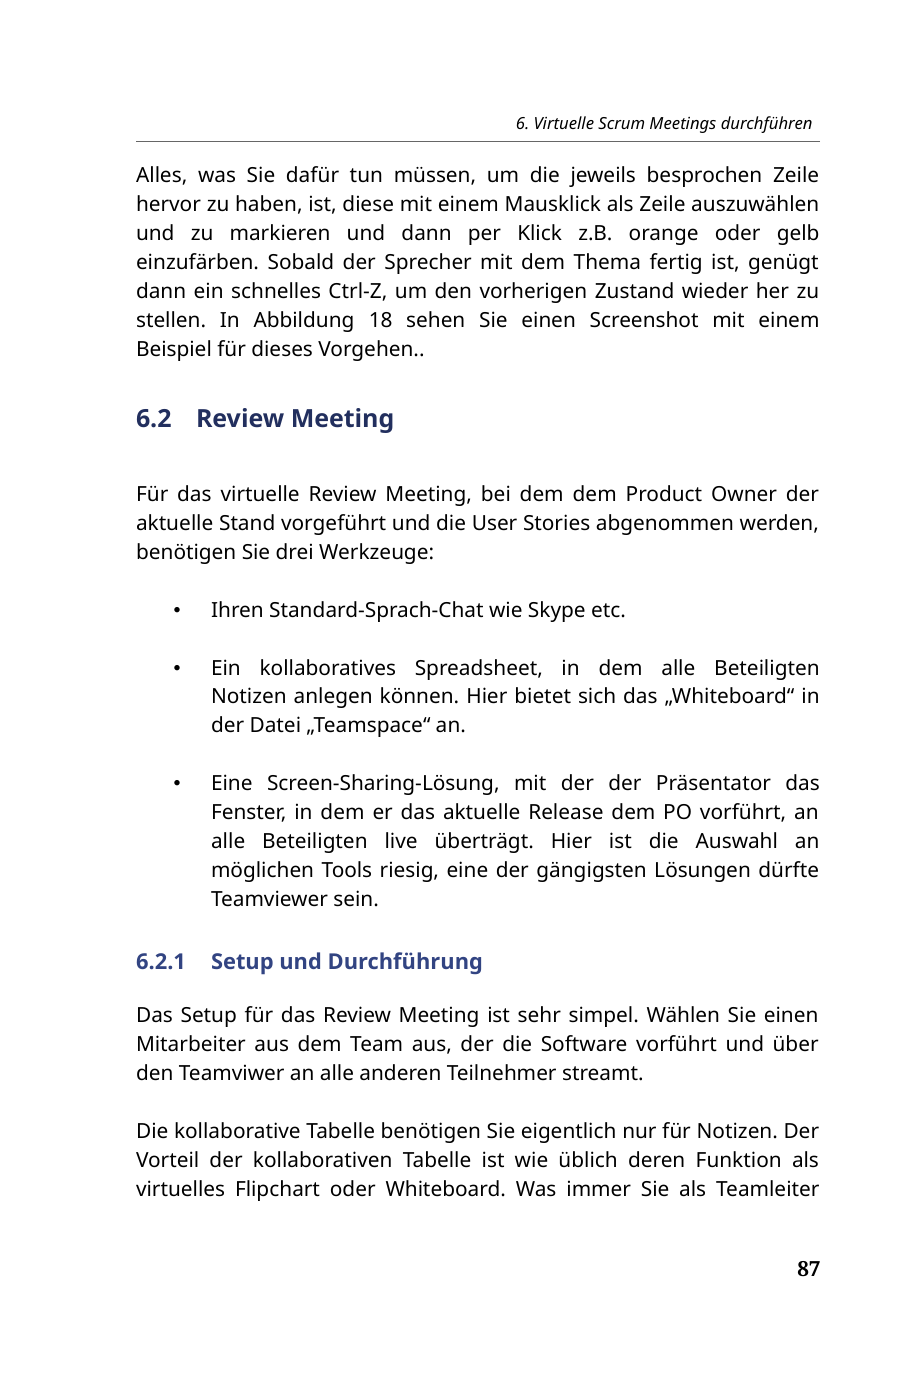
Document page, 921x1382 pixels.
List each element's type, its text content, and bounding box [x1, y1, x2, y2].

text Alles, was Sie dafür tun müssen, um die jeweils besprochen Zeile hervor zu haben, ist, diese mit einem Mausklick als Zeile auszuwählen und zu markieren und dann per Klick z.B. orange oder gelb einzufärben. Sobald der Sprecher mit dem Thema fertig ist, genügt dann ein schnelles Ctrl-Z, um den vorherigen Zustand wieder her zu stellen. In Abbildung 18 sehen Sie einen Screenshot mit einem Beispiel für dieses Vorgehen.. [136, 159, 820, 362]
list Ihren Standard-Sprach-Chat wie Skype etc. [173, 573, 820, 623]
subtitle Setup und Durchführung [136, 946, 820, 975]
list Eine Screen-Sharing-Lösung, mit der der Präsentator das Fenster, in dem er das aktuelle Release dem PO vorführt, an alle Beteiligten live überträgt. Hier ist die Auswahl an möglichen Tools riesig, eine der gängigsten Lösungen dürfte Teamviewer sein. [173, 747, 820, 912]
subtitle Review Meeting [136, 401, 820, 435]
text Das Setup für das Review Meeting ist sehr simpel. Wählen Sie einen Mitarbeiter aus dem Team aus, der die Software vorführt und über den Teamviwer an alle anderen Teilnehmer streamt. [136, 988, 820, 1086]
list Ein kollaboratives Spreadsheet, in dem alle Beteiligten Notizen anlegen können. Hier bietet sich das „Whiteboard“ in der Datei „Teamspace“ an. [173, 631, 820, 739]
text Für das virtuelle Review Meeting, bei dem dem Product Owner der aktuelle Stand vorgeführt und die User Stories abgenommen werden, benötigen Sie drei Werkzeuge: [136, 454, 820, 565]
text Die kollaborative Tabelle benötigen Sie eigentlich nur für Notizen. Der Vorteil der kollaborativen Tabelle ist wie üblich deren Funktion als virtuelles Flipchart oder Whiteboard. Was immer Sie als Teamleiter [136, 1094, 820, 1202]
